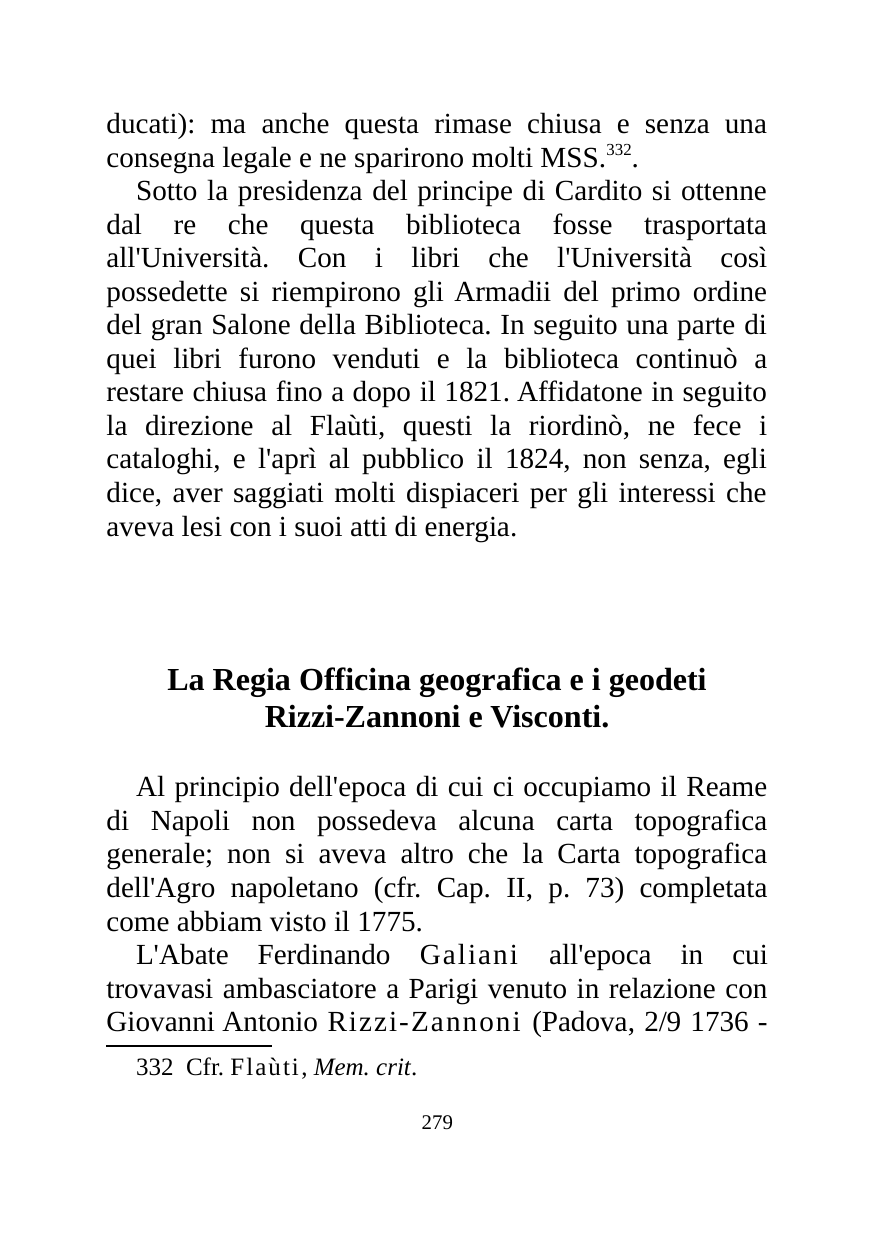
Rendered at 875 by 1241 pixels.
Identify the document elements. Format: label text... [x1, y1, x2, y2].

text Cfr. Flaùti, Mem. crit. [106, 1052, 768, 1080]
subtitle La Regia Officina geografica e i geodeti Rizzi-Zannoni e Visconti. [106, 660, 768, 734]
text L'Abate Ferdinando Galiani all'epoca in cui trovavasi ambasciatore a Parigi venuto in relazione con Giovanni Antonio Rizzi-Zannoni (Padova, 2/9 1736 [106, 937, 768, 1038]
text Al principio dell'epoca di cui ci occupiamo il Reame di Napoli non possedeva alcuna carta topografica generale; non si aveva altro che la Carta topografica dell'Agro napoletano (cfr. Cap. II, p. 73) completata come abbiam visto il 1775. [106, 769, 768, 937]
text Sotto la presidenza del principe di Cardito si ottenne dal re che questa biblioteca fosse trasportata all'Università. Con i libri che l'Università così possedette si riempirono gli Armadii del primo ordine del gran Salone della Biblioteca. In seguito una parte di quei libri furono venduti e la biblioteca continuò a restare chiusa fino a dopo il 1821. Affidatone in seguito la direzione al Flaùti, questi la riordinò, ne fece i cataloghi, e l'aprì al pubblico il 1824, non senza, egli dice, aver saggiati molti dispiaceri per gli interessi che aveva lesi con i suoi atti di energia. [106, 173, 768, 542]
text ducati): ma anche questa rimase chiusa e senza una consegna legale e ne sparirono molti MSS.. [106, 106, 768, 173]
